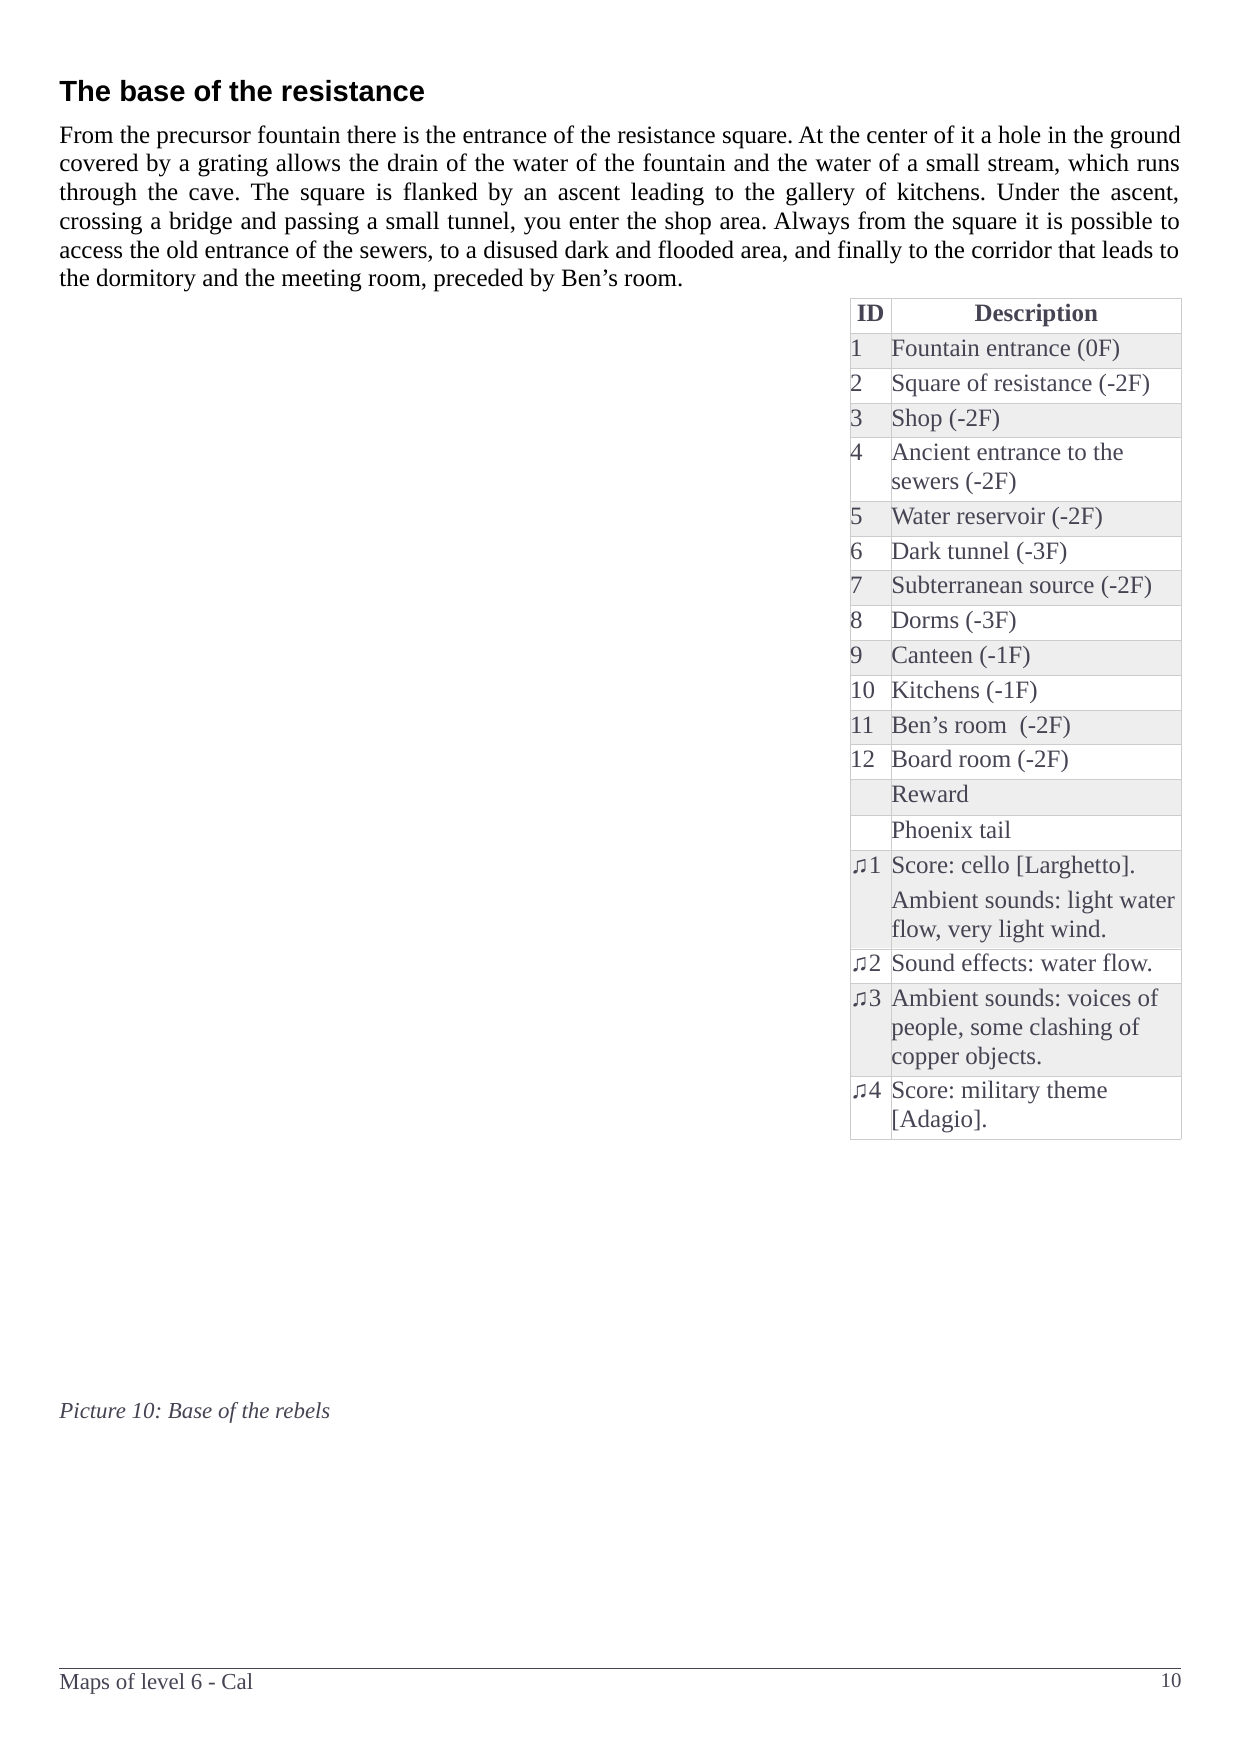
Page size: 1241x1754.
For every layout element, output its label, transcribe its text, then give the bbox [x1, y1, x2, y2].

table_cell Sound effects: water flow. [892, 950, 1181, 983]
table_cell 12 [851, 745, 891, 779]
table_cell [850, 1140, 1181, 1429]
table_cell 4 [851, 438, 891, 501]
table_cell [59, 298, 850, 1429]
table_cell Ancient entrance to the sewers (-2F) [892, 438, 1181, 501]
table_cell 10 [851, 676, 891, 709]
table_cell Kitchens (-1F) [892, 676, 1181, 709]
table_cell ♫1 [851, 851, 891, 948]
table_cell 3 [851, 404, 891, 437]
table_cell 11 [851, 711, 891, 744]
table_header Description [892, 299, 1181, 333]
table_cell 9 [851, 641, 891, 675]
table_cell Canteen (-1F) [892, 641, 1181, 675]
table_cell Reward [892, 780, 1181, 815]
table_cell Shop (-2F) [892, 404, 1181, 437]
table_cell [64, 1404, 70, 1411]
table_cell Square of resistance (-2F) [892, 369, 1181, 402]
table_cell ♫3 [851, 984, 891, 1076]
table_cell ♫2 [851, 950, 891, 983]
table_cell 2 [851, 369, 891, 402]
subtitle The base of the resistance [59, 74, 1181, 107]
table_cell Dorms (-3F) [892, 606, 1181, 640]
table_cell [851, 780, 891, 815]
table_cell Phoenix tail [892, 816, 1181, 850]
table_cell Ambient sounds: voices of people, some clashing of copper objects. [892, 984, 1181, 1076]
table_cell [851, 816, 891, 850]
table_cell 1 [851, 334, 891, 368]
table_cell Board room (-2F) [892, 745, 1181, 779]
table_cell Subterranean source (-2F) [892, 571, 1181, 605]
table_cell 8 [851, 606, 891, 640]
table_cell 7 [851, 571, 891, 605]
table_cell 6 [851, 537, 891, 570]
table_cell Water reservoir (-2F) [892, 502, 1181, 536]
table_cell Score: military theme [Adagio]. [892, 1077, 1181, 1139]
table_cell Dark tunnel (-3F) [892, 537, 1181, 570]
table_header ID [851, 299, 891, 333]
table_header From the precursor fountain there is the entrance of the resistance square. At the center of it a hole in the ground covered by a grating allows the drain of the water of the fountain and the water of a small stream, which runs through the cave. The square is flanked by an ascent leading to the gallery of kitchens. Under the ascent, crossing a bridge and passing a small tunnel, you enter the shop area. Always from the square it is possible to access the old entrance of the sewers, to a disused dark and flooded area, and finally to the corridor that leads to the dormitory and the meeting room, preceded by Ben’s room. [59, 120, 1181, 298]
table_cell ♫4 [851, 1077, 891, 1139]
table_cell Ben’s room (-2F) [892, 711, 1181, 744]
table_cell Score: cello [Larghetto]. Ambient sounds: light water flow, very light wind. [892, 851, 1181, 948]
table_cell 5 [851, 502, 891, 536]
table_cell Fountain entrance (0F) [892, 334, 1181, 368]
